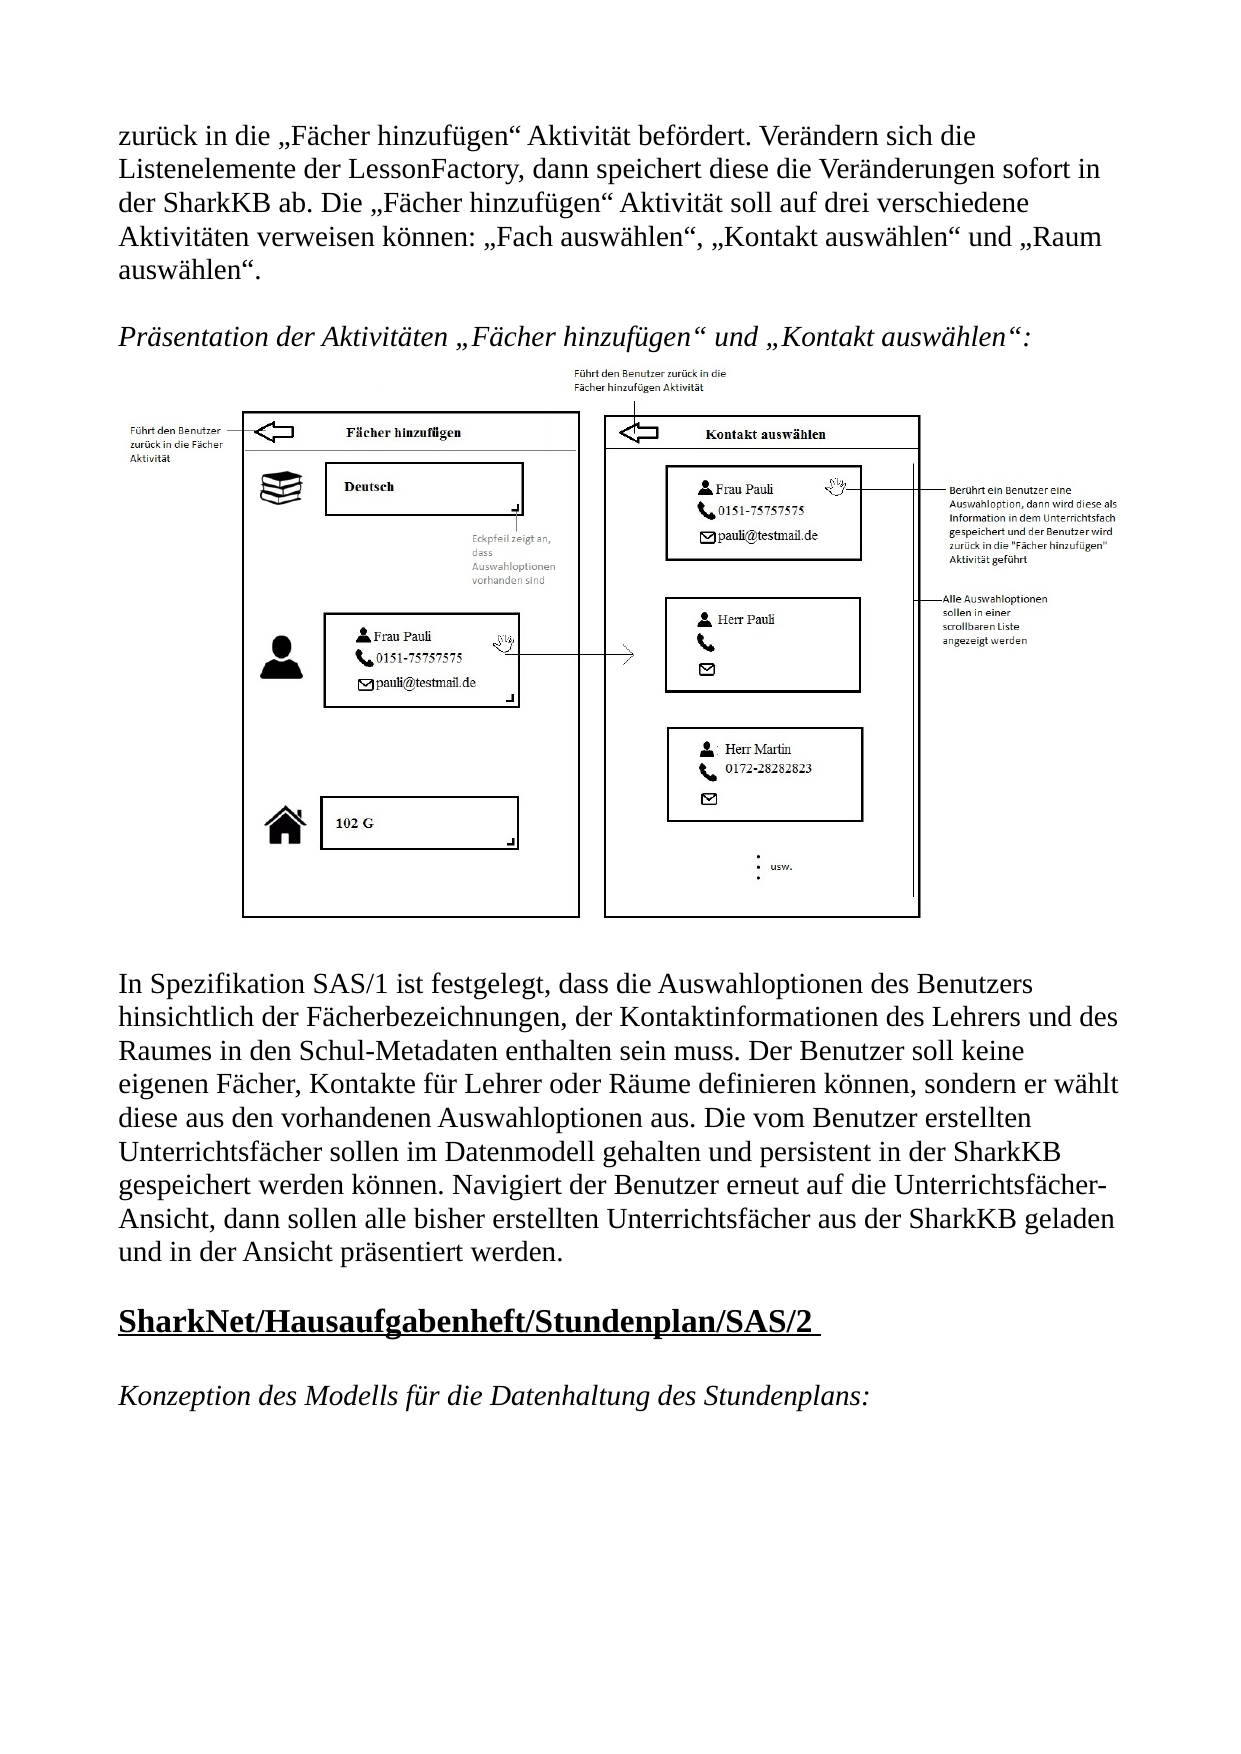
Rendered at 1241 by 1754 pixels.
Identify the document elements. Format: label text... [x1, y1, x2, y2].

text zurück in die „Fächer hinzufügen“ Aktivität befördert. Verändern sich die Listenelemente der LessonFactory, dann speichert diese die Veränderungen sofort in der SharkKB ab. Die „Fächer hinzufügen“ Aktivität soll auf drei verschiedene Aktivitäten verweisen können: „Fach auswählen“, „Kontakt auswählen“ und „Raum auswählen“. [118, 118, 1122, 286]
text Konzeption des Modells für die Datenhaltung des Stundenplans: [118, 1378, 1122, 1412]
text SharkNet/Hausaufgabenheft/Stundenplan/SAS/2 [118, 1301, 1122, 1340]
text Präsentation der Aktivitäten „Fächer hinzufügen“ und „Kontakt auswählen“: [118, 319, 1122, 353]
text In Spezifikation SAS/1 ist festgelegt, dass die Auswahloptionen des Benutzers hinsichtlich der Fächerbezeichnungen, der Kontaktinformationen des Lehrers und des Raumes in den Schul-Metadaten enthalten sein muss. Der Benutzer soll keine eigenen Fächer, Kontakte für Lehrer oder Räume definieren können, sondern er wählt diese aus den vorhandenen Auswahloptionen aus. Die vom Benutzer erstellten Unterrichtsfächer sollen im Datenmodell gehalten und persistent in der SharkKB gespeichert werden können. Navigiert der Benutzer erneut auf die Unterrichtsfächer-Ansicht, dann sollen alle bisher erstellten Unterrichtsfächer aus der SharkKB geladen und in der Ansicht präsentiert werden. [118, 966, 1122, 1268]
picture [125, 366, 1119, 933]
